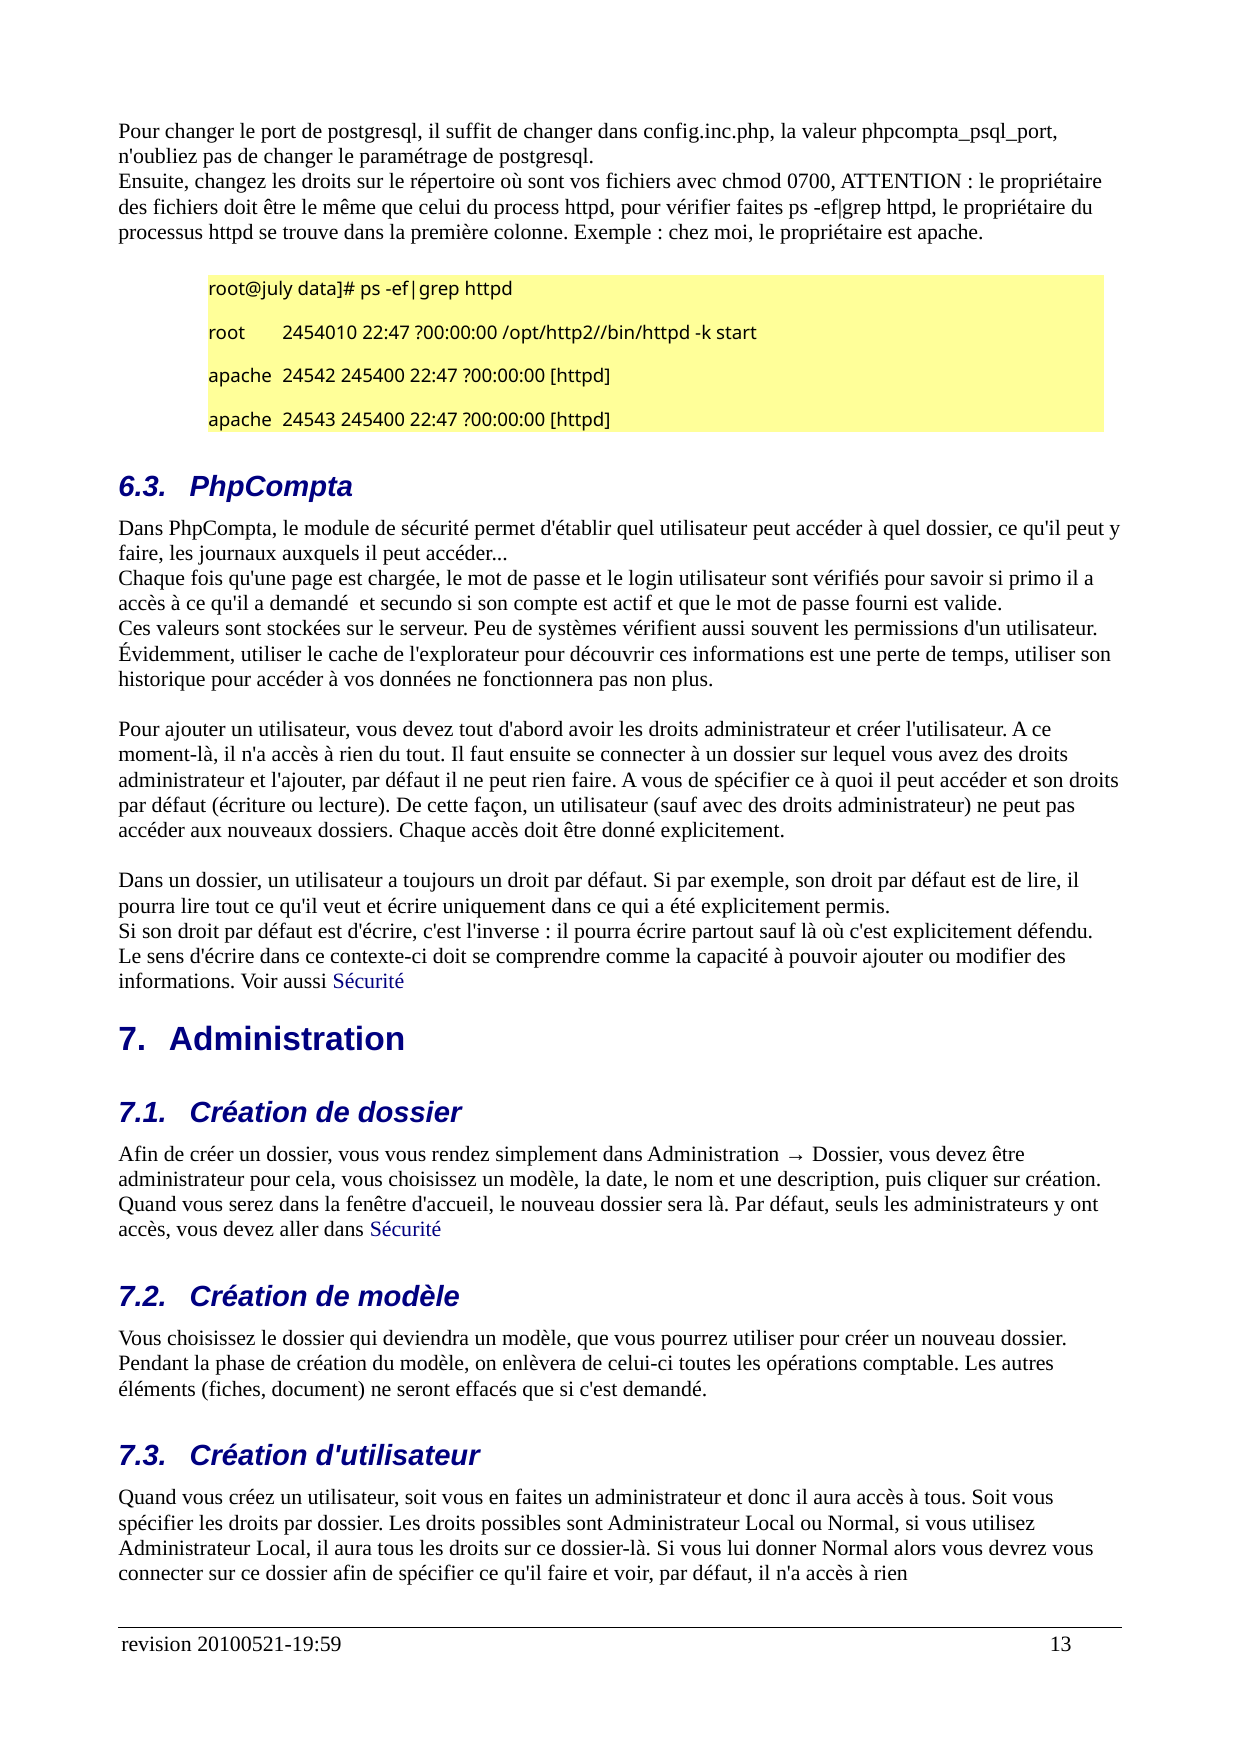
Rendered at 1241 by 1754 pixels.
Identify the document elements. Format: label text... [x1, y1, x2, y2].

text root@july data]# ps -ef|grep httpd [208, 275, 1104, 301]
text apache 24543 245400 22:47 ?00:00:00 [httpd] [208, 406, 1104, 432]
subtitle Création de dossier [118, 1095, 1122, 1128]
text Vous choisissez le dossier qui deviendra un modèle, que vous pourrez utiliser pour créer un nouveau dossier. Pendant la phase de création du modèle, on enlèvera de celui-ci toutes les opérations comptable. Les autres éléments (fiches, document) ne seront effacés que si c'est demandé. [118, 1325, 1122, 1401]
text Ensuite, changez les droits sur le répertoire où sont vos fichiers avec chmod 0700, ATTENTION : le propriétaire des fichiers doit être le même que celui du process httpd, pour vérifier faites ps -ef|grep httpd, le propriétaire du processus httpd se trouve dans la première colonne. Exemple : chez moi, le propriétaire est apache. [118, 168, 1122, 244]
text root 2454010 22:47 ?00:00:00 /opt/http2//bin/httpd -k start [208, 319, 1104, 344]
text Chaque fois qu'une page est chargée, le mot de passe et le login utilisateur sont vérifiés pour savoir si primo il a accès à ce qu'il a demandé et secundo si son compte est actif et que le mot de passe fourni est valide. [118, 565, 1122, 615]
text Pour ajouter un utilisateur, vous devez tout d'abord avoir les droits administrateur et créer l'utilisateur. A ce moment-là, il n'a accès à rien du tout. Il faut ensuite se connecter à un dossier sur lequel vous avez des droits administrateur et l'ajouter, par défaut il ne peut rien faire. A vous de spécifier ce à quoi il peut accéder et son droits par défaut (écriture ou lecture). De cette façon, un utilisateur (sauf avec des droits administrateur) ne peut pas accéder aux nouveaux dossiers. Chaque accès doit être donné explicitement. [118, 716, 1122, 842]
text Pour changer le port de postgresql, il suffit de changer dans config.inc.php, la valeur phpcompta_psql_port, n'oubliez pas de changer le paramétrage de postgresql. [118, 118, 1122, 168]
text Afin de créer un dossier, vous vous rendez simplement dans Administration → Dossier, vous devez être administrateur pour cela, vous choisissez un modèle, la date, le nom et une description, puis cliquer sur création. Quand vous serez dans la fenêtre d'accueil, le nouveau dossier sera là. Par défaut, seuls les administrateurs y ont accès, vous devez aller dans Sécurité [118, 1141, 1122, 1242]
subtitle PhpCompta [118, 468, 1122, 502]
text Dans PhpCompta, le module de sécurité permet d'établir quel utilisateur peut accéder à quel dossier, ce qu'il peut y faire, les journaux auxquels il peut accéder... [118, 514, 1122, 565]
text Dans un dossier, un utilisateur a toujours un droit par défaut. Si par exemple, son droit par défaut est de lire, il pourra lire tout ce qu'il veut et écrire uniquement dans ce qui a été explicitement permis. [118, 867, 1122, 918]
subtitle Administration [118, 1018, 1122, 1057]
text Si son droit par défaut est d'écrire, c'est l'inverse : il pourra écrire partout sauf là où c'est explicitement défendu. Le sens d'écrire dans ce contexte-ci doit se comprendre comme la capacité à pouvoir ajouter ou modifier des informations. Voir aussi Sécurité [118, 918, 1122, 993]
text Ces valeurs sont stockées sur le serveur. Peu de systèmes vérifient aussi souvent les permissions d'un utilisateur. Évidemment, utiliser le cache de l'explorateur pour découvrir ces informations est une perte de temps, utiliser son historique pour accéder à vos données ne fonctionnera pas non plus. [118, 615, 1122, 691]
subtitle Création d'utilisateur [118, 1438, 1122, 1472]
subtitle Création de modèle [118, 1279, 1122, 1313]
text Quand vous créez un utilisateur, soit vous en faites un administrateur et donc il aura accès à tous. Soit vous spécifier les droits par dossier. Les droits possibles sont Administrateur Local ou Normal, si vous utilisez Administrateur Local, il aura tous les droits sur ce dossier-là. Si vous lui donner Normal alors vous devrez vous connecter sur ce dossier afin de spécifier ce qu'il faire et voir, par défaut, il n'a accès à rien [118, 1484, 1122, 1585]
text apache 24542 245400 22:47 ?00:00:00 [httpd] [208, 362, 1104, 388]
